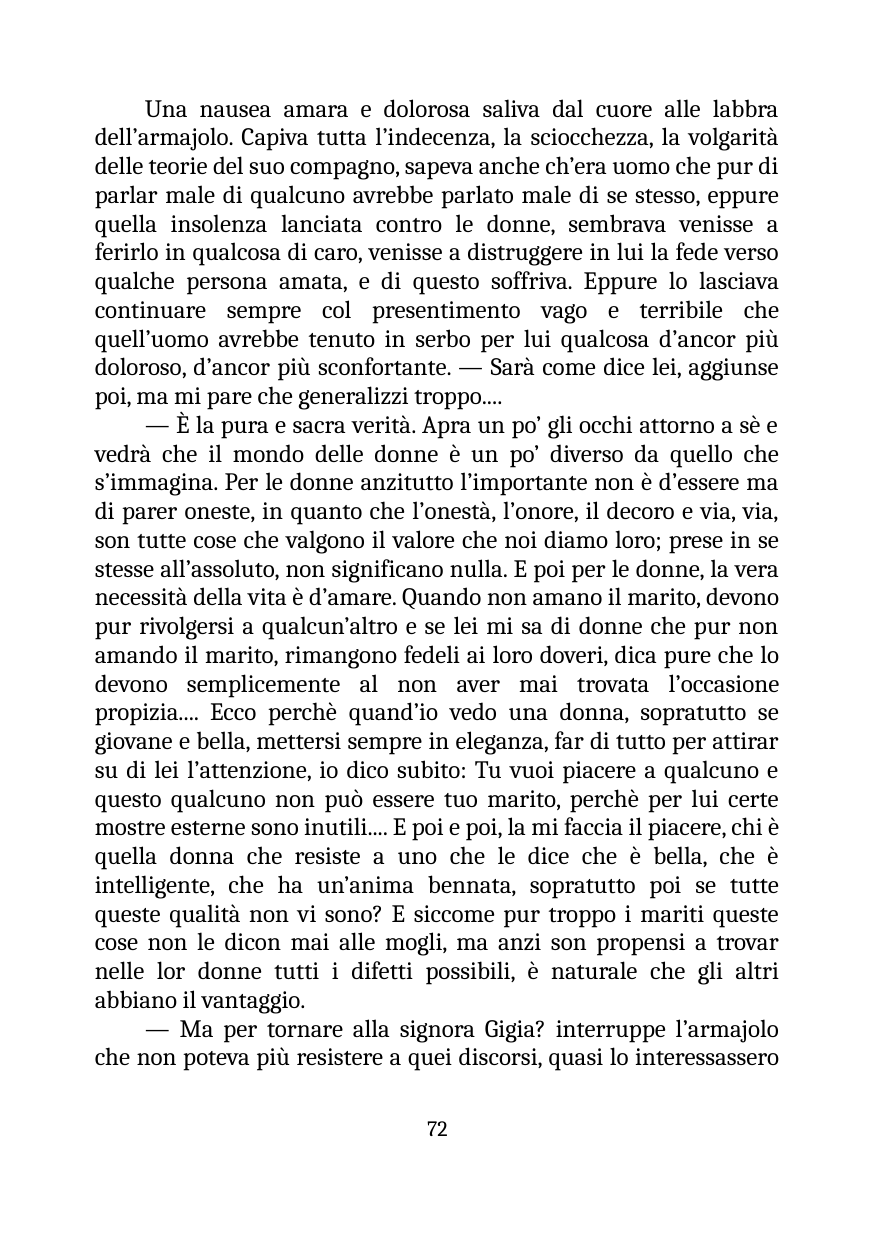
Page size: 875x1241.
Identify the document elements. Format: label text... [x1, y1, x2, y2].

text — Ma per tornare alla signora Gigia? interruppe l’armajolo che non poteva più resistere a quei discorsi, quasi lo interessassero [94, 1014, 779, 1072]
text — È la pura e sacra verità. Apra un po’ gli occhi attorno a sè e vedrà che il mondo delle donne è un po’ diverso da quello che s’immagina. Per le donne anzitutto l’importante non è d’essere ma di parer oneste, in quanto che l’onestà, l’onore, il decoro e via, via, son tutte cose che valgono il valore che noi diamo loro; prese in se stesse all’assoluto, non significano nulla. E poi per le donne, la vera necessità della vita è d’amare. Quando non amano il marito, devono pur rivolgersi a qualcun’altro e se lei mi sa di donne che pur non amando il marito, rimangono fedeli ai loro doveri, dica pure che lo devono semplicemente al non aver mai trovata l’occasione propizia.... Ecco perchè quand’io vedo una donna, sopratutto se giovane e bella, mettersi sempre in eleganza, far di tutto per attirar su di lei l’attenzione, io dico subito: Tu vuoi piacere a qualcuno e questo qualcuno non può essere tuo marito, perchè per lui certe mostre esterne sono inutili.... E poi e poi, la mi faccia il piacere, chi è quella donna che resiste a uno che le dice che è bella, che è intelligente, che ha un’anima bennata, sopratutto poi se tutte queste qualità non vi sono? E siccome pur troppo i mariti queste cose non le dicon mai alle mogli, ma anzi son propensi a trovar nelle lor donne tutti i difetti possibili, è naturale che gli altri abbiano il vantaggio. [94, 411, 779, 1014]
text Una nausea amara e dolorosa saliva dal cuore alle labbra dell’armajolo. Capiva tutta l’indecenza, la sciocchezza, la volgarità delle teorie del suo compagno, sapeva anche ch’era uomo che pur di parlar male di qualcuno avrebbe parlato male di se stesso, eppure quella insolenza lanciata contro le donne, sembrava venisse a ferirlo in qualcosa di caro, venisse a distruggere in lui la fede verso qualche persona amata, e di questo soffriva. Eppure lo lasciava continuare sempre col presentimento vago e terribile che quell’uomo avrebbe tenuto in serbo per lui qualcosa d’ancor più doloroso, d’ancor più sconfortante. — Sarà come dice lei, aggiunse poi, ma mi pare che generalizzi troppo.... [94, 94, 779, 411]
